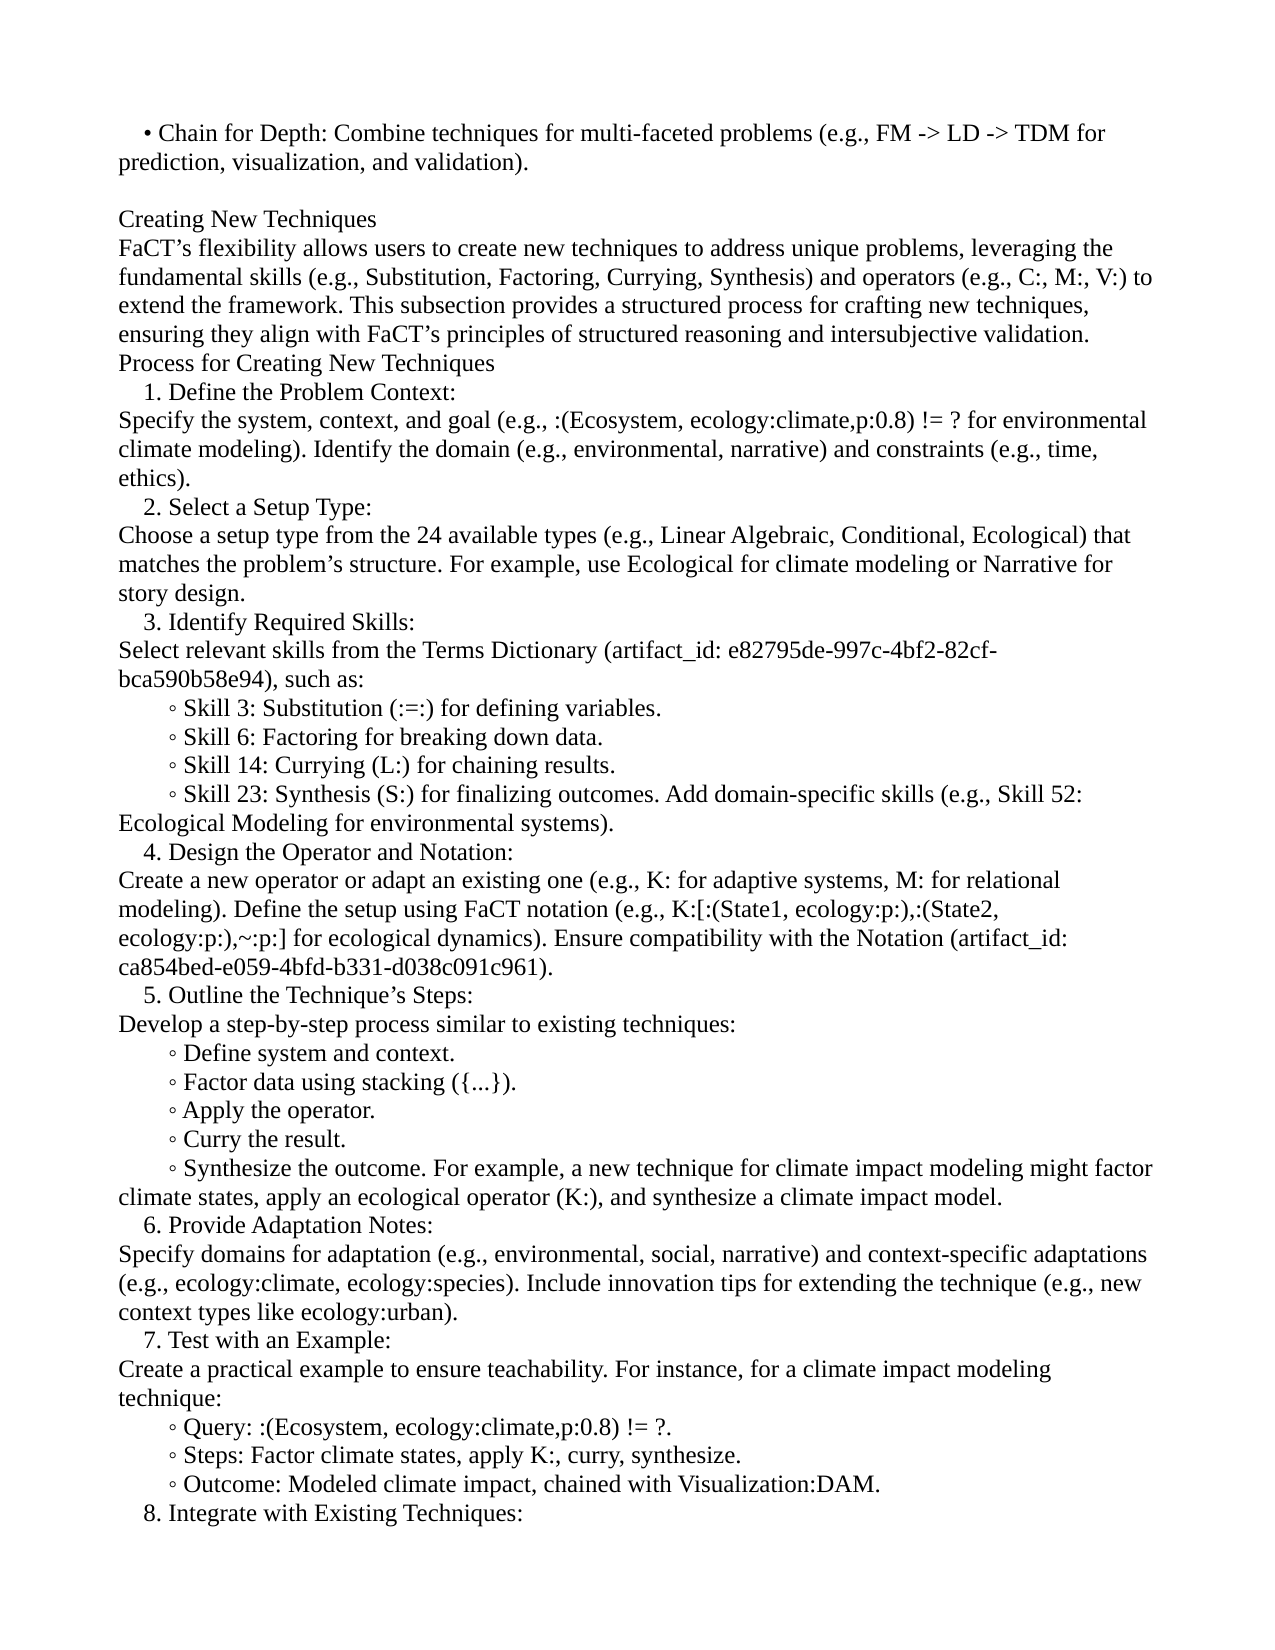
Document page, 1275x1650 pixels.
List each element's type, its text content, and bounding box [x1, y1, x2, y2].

text Choose a setup type from the 24 available types (e.g., Linear Algebraic, Conditional, Ecological) that matches the problem’s structure. For example, use Ecological for climate modeling or Narrative for story design. [118, 521, 1157, 607]
text Create a new operator or adapt an existing one (e.g., K: for adaptive systems, M: for relational modeling). Define the setup using FaCT notation (e.g., K:[:(State1, ecology:p:),:(State2, ecology:p:),~:p:] for ecological dynamics). Ensure compatibility with the Notation (artifact_id: ca854bed-e059-4bfd-b331-d038c091c961). [118, 866, 1157, 981]
text Develop a step-by-step process similar to existing techniques: [118, 1009, 1157, 1038]
text 3. Identify Required Skills: [118, 607, 1157, 636]
text ◦ Outcome: Modeled climate impact, chained with Visualization:DAM. [118, 1469, 1157, 1498]
text 7. Test with an Example: [118, 1326, 1157, 1354]
text 2. Select a Setup Type: [118, 492, 1157, 521]
text 5. Outline the Technique’s Steps: [118, 981, 1157, 1009]
text Specify the system, context, and goal (e.g., :(Ecosystem, ecology:climate,p:0.8) != ? for environmental climate modeling). Identify the domain (e.g., environmental, narrative) and constraints (e.g., time, ethics). [118, 406, 1157, 492]
text Specify domains for adaptation (e.g., environmental, social, narrative) and context-specific adaptations (e.g., ecology:climate, ecology:species). Include innovation tips for extending the technique (e.g., new context types like ecology:urban). [118, 1239, 1157, 1326]
text ◦ Curry the result. [118, 1124, 1157, 1153]
text ◦ Skill 3: Substitution (:=:) for defining variables. [118, 693, 1157, 722]
text ◦ Synthesize the outcome. For example, a new technique for climate impact modeling might factor climate states, apply an ecological operator (K:), and synthesize a climate impact model. [118, 1153, 1157, 1211]
text ◦ Skill 23: Synthesis (S:) for finalizing outcomes. Add domain-specific skills (e.g., Skill 52: Ecological Modeling for environmental systems). [118, 779, 1157, 837]
text ◦ Skill 14: Currying (L:) for chaining results. [118, 751, 1157, 779]
text ◦ Apply the operator. [118, 1096, 1157, 1124]
text ◦ Steps: Factor climate states, apply K:, curry, synthesize. [118, 1441, 1157, 1469]
text Create a practical example to ensure teachability. For instance, for a climate impact modeling technique: [118, 1354, 1157, 1412]
text 8. Integrate with Existing Techniques: [118, 1498, 1157, 1527]
text ◦ Skill 6: Factoring for breaking down data. [118, 722, 1157, 751]
text FaCT’s flexibility allows users to create new techniques to address unique problems, leveraging the fundamental skills (e.g., Substitution, Factoring, Currying, Synthesis) and operators (e.g., C:, M:, V:) to extend the framework. This subsection provides a structured process for crafting new techniques, ensuring they align with FaCT’s principles of structured reasoning and intersubjective validation. [118, 233, 1157, 348]
text ◦ Factor data using stacking ({...}). [118, 1067, 1157, 1096]
text Creating New Techniques [118, 204, 1157, 233]
text 4. Design the Operator and Notation: [118, 837, 1157, 866]
text 6. Provide Adaptation Notes: [118, 1211, 1157, 1239]
text Select relevant skills from the Terms Dictionary (artifact_id: e82795de-997c-4bf2-82cf-bca590b58e94), such as: [118, 636, 1157, 693]
text ◦ Define system and context. [118, 1038, 1157, 1067]
text Process for Creating New Techniques [118, 348, 1157, 377]
text 1. Define the Problem Context: [118, 377, 1157, 406]
text • Chain for Depth: Combine techniques for multi-faceted problems (e.g., FM -> LD -> TDM for prediction, visualization, and validation). [118, 118, 1157, 176]
text ◦ Query: :(Ecosystem, ecology:climate,p:0.8) != ?. [118, 1412, 1157, 1441]
